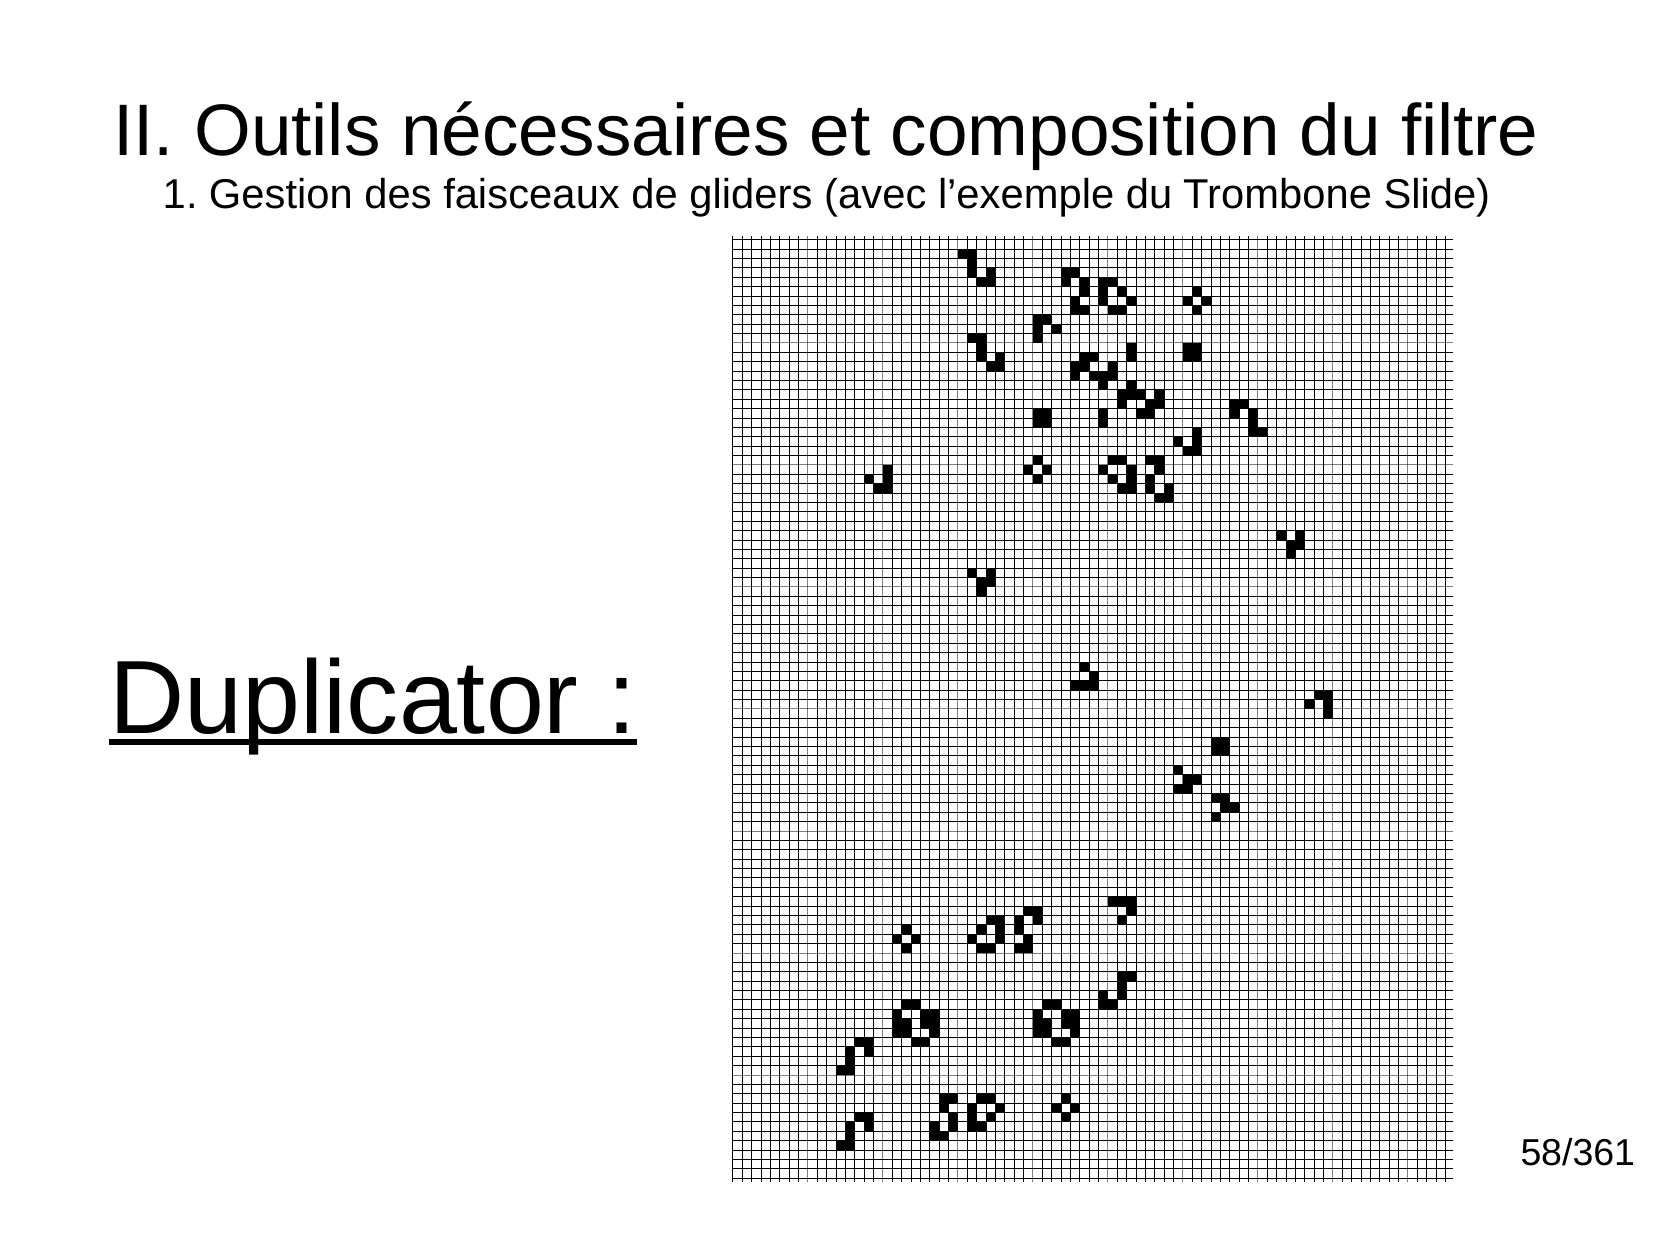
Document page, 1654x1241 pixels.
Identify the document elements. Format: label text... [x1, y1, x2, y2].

title II. Outils nécessaires et composition du filtre 1. Gestion des faisceaux de gliders (avec l’exemple du Trombone Slide) [82, 49, 1571, 257]
text_box <number>/361 [1505, 1124, 1654, 1182]
text_box Duplicator : [94, 631, 652, 763]
picture [732, 236, 1453, 1182]
